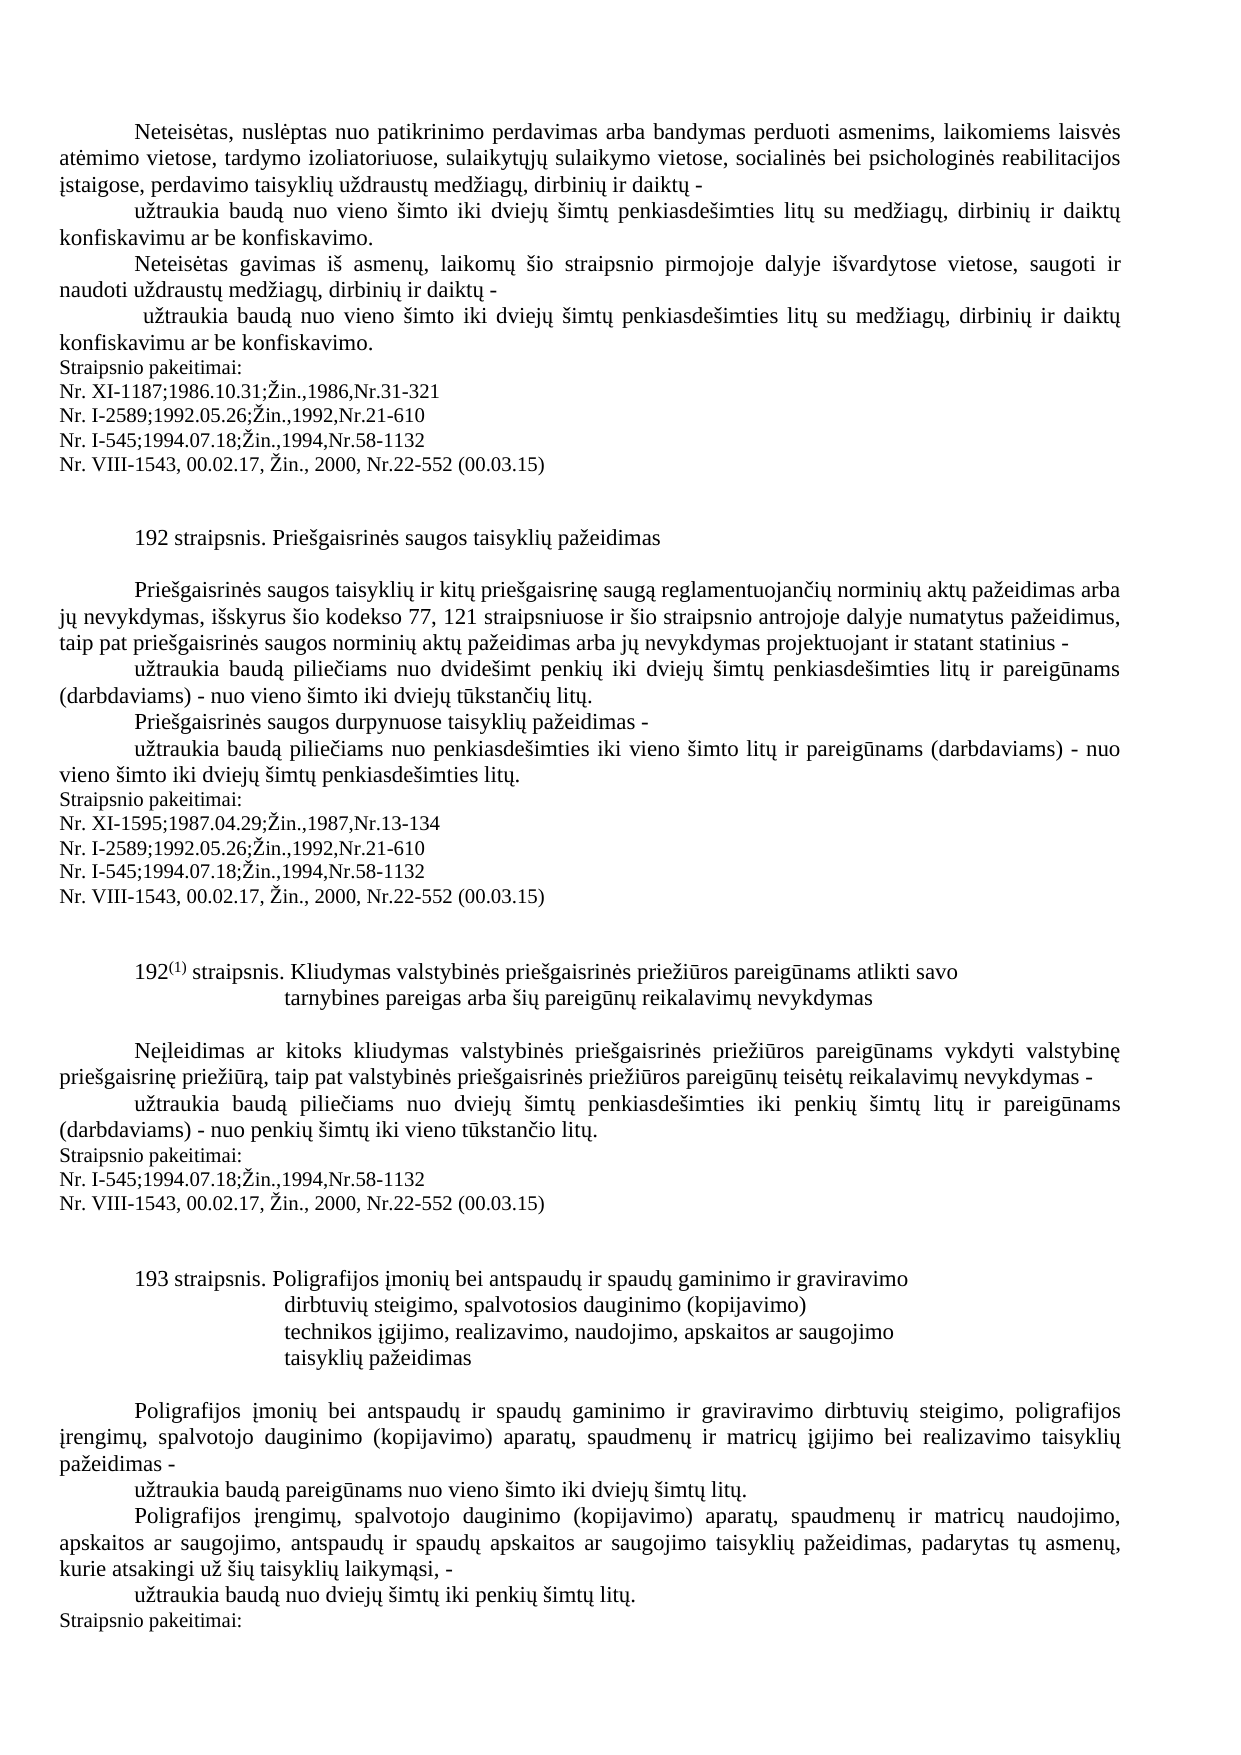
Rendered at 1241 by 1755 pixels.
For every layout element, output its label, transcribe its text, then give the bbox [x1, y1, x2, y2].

text užtraukia baudą nuo dviejų šimtų iki penkių šimtų litų. [59, 1581, 1122, 1608]
text Neteisėtas gavimas iš asmenų, laikomų šio straipsnio pirmojoje dalyje išvardytose vietose, saugoti ir naudoti uždraustų medžiagų, dirbinių ir daiktų - [59, 250, 1122, 303]
text Straipsnio pakeitimai: [59, 1142, 1122, 1167]
text Priešgaisrinės saugos durpynuose taisyklių pažeidimas - [59, 708, 1122, 734]
text Priešgaisrinės saugos taisyklių ir kitų priešgaisrinę saugą reglamentuojančių norminių aktų pažeidimas arba jų nevykdymas, išskyrus šio kodekso 77, 121 straipsniuose ir šio straipsnio antrojoje dalyje numatytus pažeidimus, taip pat priešgaisrinės saugos norminių aktų pažeidimas arba jų nevykdymas projektuojant ir statant statinius - [59, 576, 1122, 656]
text užtraukia baudą piliečiams nuo dvidešimt penkių iki dviejų šimtų penkiasdešimties litų ir pareigūnams (darbdaviams) - nuo vieno šimto iki dviejų tūkstančių litų. [59, 656, 1122, 708]
text Poligrafijos įrengimų, spalvotojo dauginimo (kopijavimo) aparatų, spaudmenų ir matricų naudojimo, apskaitos ar saugojimo, antspaudų ir spaudų apskaitos ar saugojimo taisyklių pažeidimas, padarytas tų asmenų, kurie atsakingi už šių taisyklių laikymąsi, - [59, 1502, 1122, 1581]
text Nr. XI-1187;1986.10.31;Žin.,1986,Nr.31-321 [59, 379, 1122, 403]
text Nr. I-545;1994.07.18;Žin.,1994,Nr.58-1132 [59, 427, 1122, 452]
text Nr. I-2589;1992.05.26;Žin.,1992,Nr.21-610 [59, 403, 1122, 427]
text Straipsnio pakeitimai: [59, 355, 1122, 379]
text Poligrafijos įmonių bei antspaudų ir spaudų gaminimo ir graviravimo dirbtuvių steigimo, poligrafijos įrengimų, spalvotojo dauginimo (kopijavimo) aparatų, spaudmenų ir matricų įgijimo bei realizavimo taisyklių pažeidimas - [59, 1397, 1122, 1476]
text Nr. XI-1595;1987.04.29;Žin.,1987,Nr.13-134 [59, 811, 1122, 835]
text Nr. I-2589;1992.05.26;Žin.,1992,Nr.21-610 [59, 835, 1122, 859]
text Nr. I-545;1994.07.18;Žin.,1994,Nr.58-1132 [59, 859, 1122, 883]
text 192(1) straipsnis. Kliudymas valstybinės priešgaisrinės priežiūros pareigūnams atlikti savo [134, 958, 1122, 984]
text technikos įgijimo, realizavimo, naudojimo, apskaitos ar saugojimo [209, 1318, 1122, 1344]
text 192 straipsnis. Priešgaisrinės saugos taisyklių pažeidimas [59, 524, 1122, 550]
text Nr. VIII-1543, 00.02.17, Žin., 2000, Nr.22-552 (00.03.15) [59, 452, 1122, 476]
text Neįleidimas ar kitoks kliudymas valstybinės priešgaisrinės priežiūros pareigūnams vykdyti valstybinę priešgaisrinę priežiūrą, taip pat valstybinės priešgaisrinės priežiūros pareigūnų teisėtų reikalavimų nevykdymas - [59, 1037, 1122, 1090]
text Nr. I-545;1994.07.18;Žin.,1994,Nr.58-1132 [59, 1167, 1122, 1191]
text 193 straipsnis. Poligrafijos įmonių bei antspaudų ir spaudų gaminimo ir graviravimo [59, 1265, 1122, 1291]
text Neteisėtas, nuslėptas nuo patikrinimo perdavimas arba bandymas perduoti asmenims, laikomiems laisvės atėmimo vietose, tardymo izoliatoriuose, sulaikytųjų sulaikymo vietose, socialinės bei psichologinės reabilitacijos įstaigose, perdavimo taisyklių uždraustų medžiagų, dirbinių ir daiktų - [59, 118, 1122, 197]
text taisyklių pažeidimas [209, 1344, 1122, 1371]
text užtraukia baudą nuo vieno šimto iki dviejų šimtų penkiasdešimties litų su medžiagų, dirbinių ir daiktų konfiskavimu ar be konfiskavimo. [59, 197, 1122, 250]
text užtraukia baudą piliečiams nuo dviejų šimtų penkiasdešimties iki penkių šimtų litų ir pareigūnams (darbdaviams) - nuo penkių šimtų iki vieno tūkstančio litų. [59, 1090, 1122, 1142]
text užtraukia baudą nuo vieno šimto iki dviejų šimtų penkiasdešimties litų su medžiagų, dirbinių ir daiktų konfiskavimu ar be konfiskavimo. [59, 303, 1122, 355]
text Straipsnio pakeitimai: [59, 787, 1122, 811]
text Nr. VIII-1543, 00.02.17, Žin., 2000, Nr.22-552 (00.03.15) [59, 1191, 1122, 1215]
text užtraukia baudą piliečiams nuo penkiasdešimties iki vieno šimto litų ir pareigūnams (darbdaviams) - nuo vieno šimto iki dviejų šimtų penkiasdešimties litų. [59, 734, 1122, 787]
text Straipsnio pakeitimai: [59, 1608, 1122, 1632]
text užtraukia baudą pareigūnams nuo vieno šimto iki dviejų šimtų litų. [59, 1476, 1122, 1502]
text tarnybines pareigas arba šių pareigūnų reikalavimų nevykdymas [284, 984, 1122, 1011]
text Nr. VIII-1543, 00.02.17, Žin., 2000, Nr.22-552 (00.03.15) [59, 883, 1122, 908]
text dirbtuvių steigimo, spalvotosios dauginimo (kopijavimo) [209, 1291, 1122, 1318]
